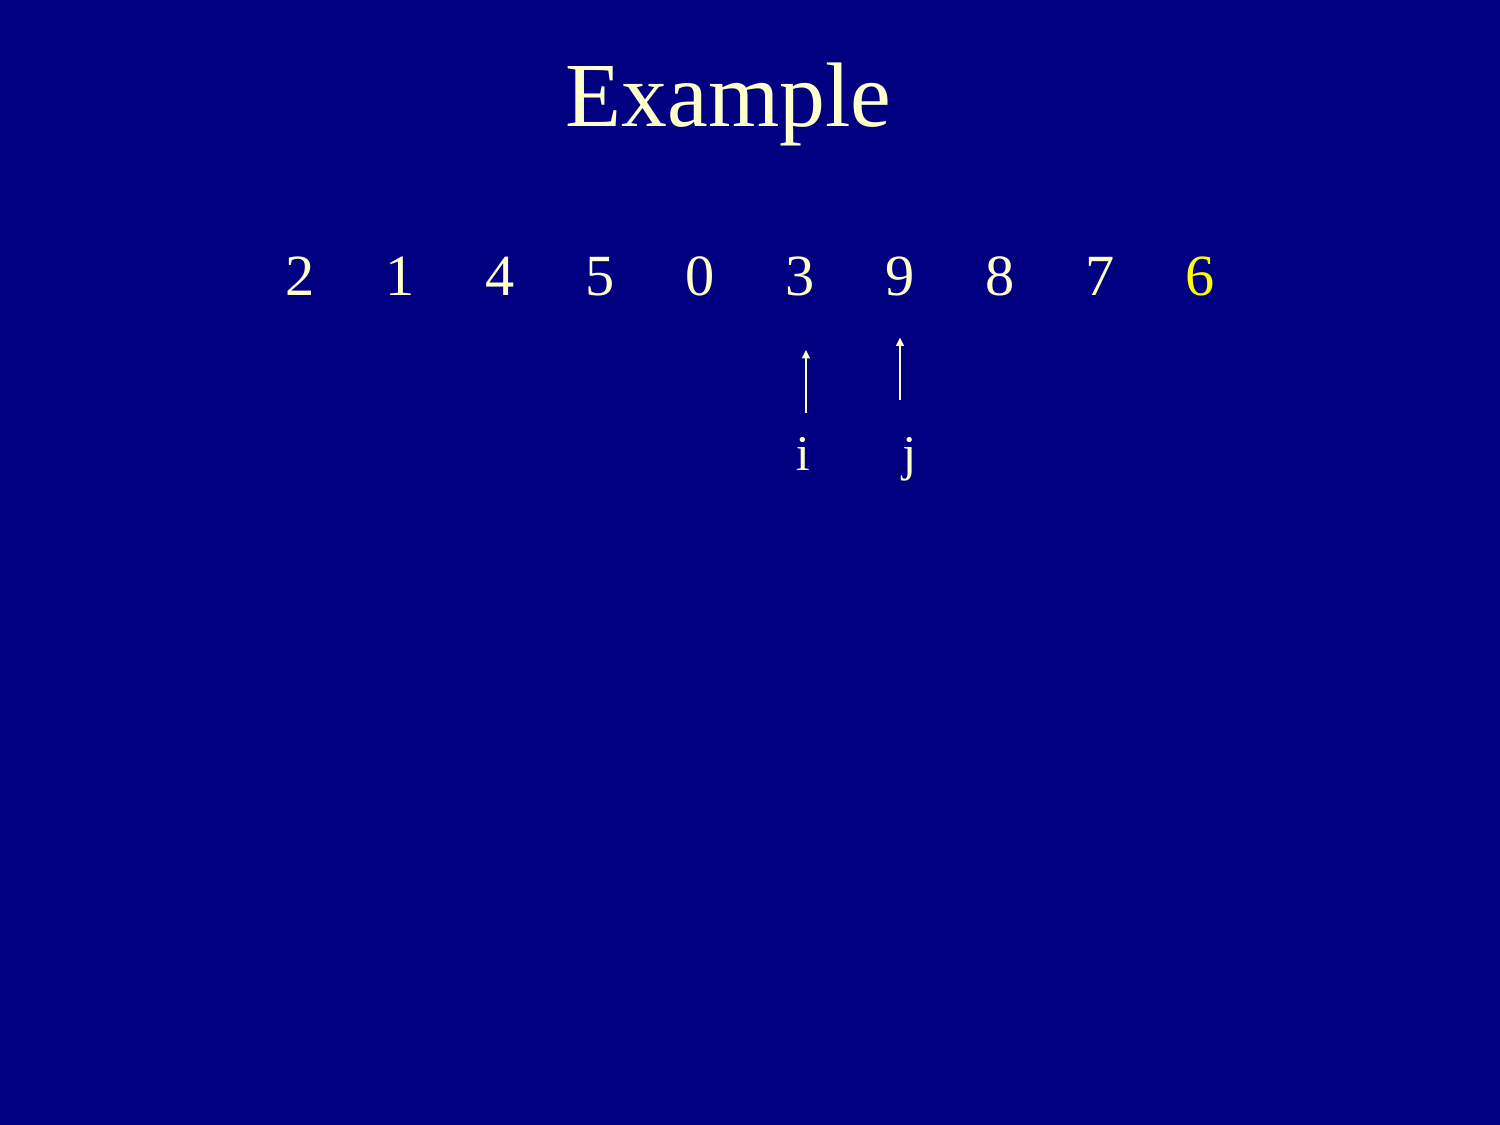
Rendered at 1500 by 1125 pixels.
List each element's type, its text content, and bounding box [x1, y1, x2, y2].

table_header 3 [750, 229, 850, 325]
table_header 8 [950, 229, 1050, 325]
table_header 0 [650, 229, 750, 325]
table_header 2 [250, 229, 350, 325]
title Example [0, 27, 1458, 153]
table_header 4 [450, 229, 550, 325]
table_header 5 [550, 229, 650, 325]
table_header 1 [350, 229, 450, 325]
table_header 9 [850, 229, 950, 325]
table_header 7 [1050, 229, 1150, 325]
text_box i [781, 412, 825, 488]
table_header 6 [1150, 229, 1250, 325]
text_box j [887, 412, 932, 488]
